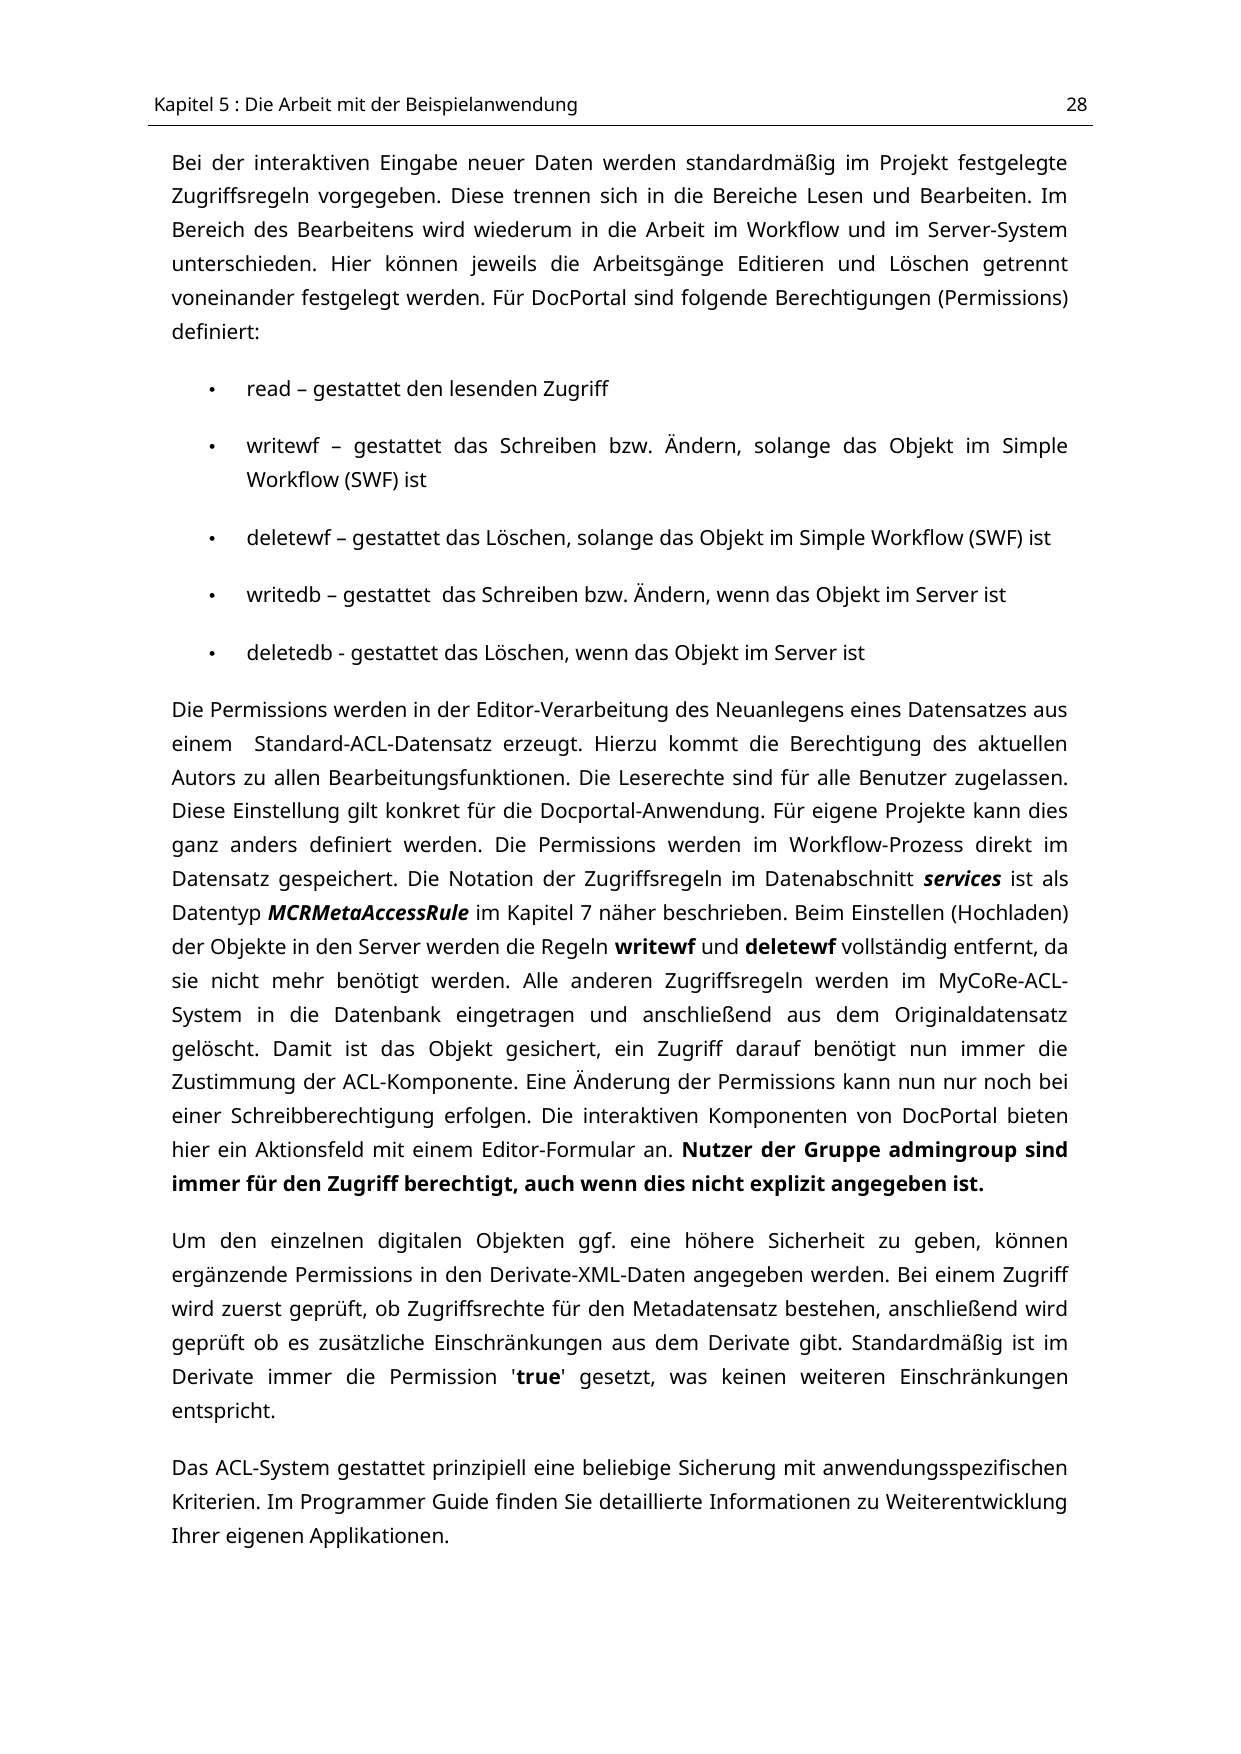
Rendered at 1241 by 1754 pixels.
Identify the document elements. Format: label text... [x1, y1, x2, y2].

text Um den einzelnen digitalen Objekten ggf. eine höhere Sicherheit zu geben, können ergänzende Permissions in den Derivate-XML-Daten angegeben werden. Bei einem Zugriff wird zuerst geprüft, ob Zugriffsrechte für den Metadatensatz bestehen, anschließend wird geprüft ob es zusätzliche Einschränkungen aus dem Derivate gibt. Standardmäßig ist im Derivate immer die Permission 'true' gesetzt, was keinen weiteren Einschränkungen entspricht. [171, 1226, 1069, 1424]
text Das ACL-System gestattet prinzipiell eine beliebige Sicherung mit anwendungsspezifischen Kriterien. Im Programmer Guide finden Sie detaillierte Informationen zu Weiterentwicklung Ihrer eigenen Applikationen. [171, 1453, 1069, 1549]
list deletewf – gestattet das Löschen, solange das Objekt im Simple Workflow (SWF) ist [209, 523, 1069, 551]
list read – gestattet den lesenden Zugriff [209, 374, 1069, 402]
list deletedb - gestattet das Löschen, wenn das Objekt im Server ist [209, 638, 1069, 666]
text Die Permissions werden in der Editor-Verarbeitung des Neuanlegens eines Datensatzes aus einem Standard-ACL-Datensatz erzeugt. Hierzu kommt die Berechtigung des aktuellen Autors zu allen Bearbeitungsfunktionen. Die Leserechte sind für alle Benutzer zugelassen. Diese Einstellung gilt konkret für die Docportal-Anwendung. Für eigene Projekte kann dies ganz anders definiert werden. Die Permissions werden im Workflow-Prozess direkt im Datensatz gespeichert. Die Notation der Zugriffsregeln im Datenabschnitt services ist als Datentyp MCRMetaAccessRule im Kapitel 7 näher beschrieben. Beim Einstellen (Hochladen) der Objekte in den Server werden die Regeln writewf und deletewf vollständig entfernt, da sie nicht mehr benötigt werden. Alle anderen Zugriffsregeln werden im MyCoRe-ACL-System in die Datenbank eingetragen und anschließend aus dem Originaldatensatz gelöscht. Damit ist das Objekt gesichert, ein Zugriff darauf benötigt nun immer die Zustimmung der ACL-Komponente. Eine Änderung der Permissions kann nun nur noch bei einer Schreibberechtigung erfolgen. Die interaktiven Komponenten von DocPortal bieten hier ein Aktionsfeld mit einem Editor-Formular an. Nutzer der Gruppe admingroup sind immer für den Zugriff berechtigt, auch wenn dies nicht explizit angegeben ist. [171, 695, 1069, 1197]
list writedb – gestattet das Schreiben bzw. Ändern, wenn das Objekt im Server ist [209, 580, 1069, 608]
text Bei der interaktiven Eingabe neuer Daten werden standardmäßig im Projekt festgelegte Zugriffsregeln vorgegeben. Diese trennen sich in die Bereiche Lesen und Bearbeiten. Im Bereich des Bearbeitens wird wiederum in die Arbeit im Workflow und im Server-System unterschieden. Hier können jeweils die Arbeitsgänge Editieren und Löschen getrennt voneinander festgelegt werden. Für DocPortal sind folgende Berechtigungen (Permissions) definiert: [171, 148, 1069, 345]
list writewf – gestattet das Schreiben bzw. Ändern, solange das Objekt im Simple Workflow (SWF) ist [209, 432, 1069, 494]
